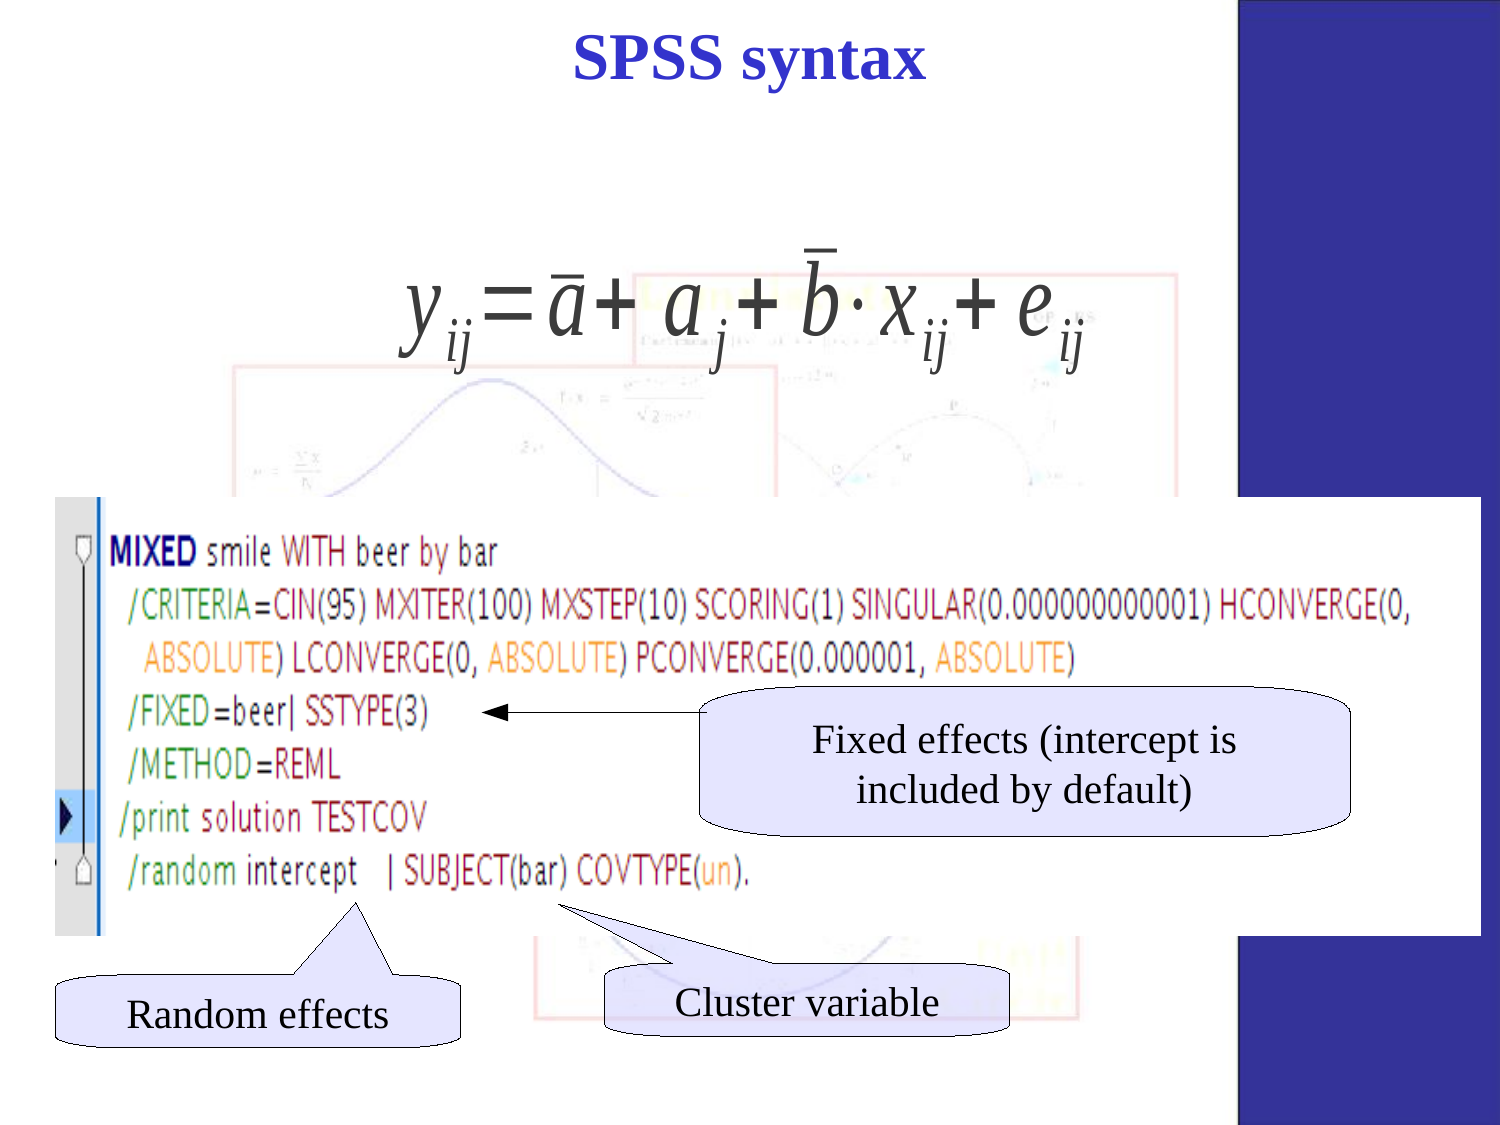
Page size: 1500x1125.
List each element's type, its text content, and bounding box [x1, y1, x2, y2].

text_box Fixed effects (intercept is included by default) [699, 686, 1351, 837]
chart [375, 241, 1107, 376]
text_box Cluster variable [558, 904, 1010, 1037]
title SPSS syntax [112, 0, 1388, 147]
picture [0, 0, 1500, 1125]
text_box Random effects [55, 902, 461, 1048]
